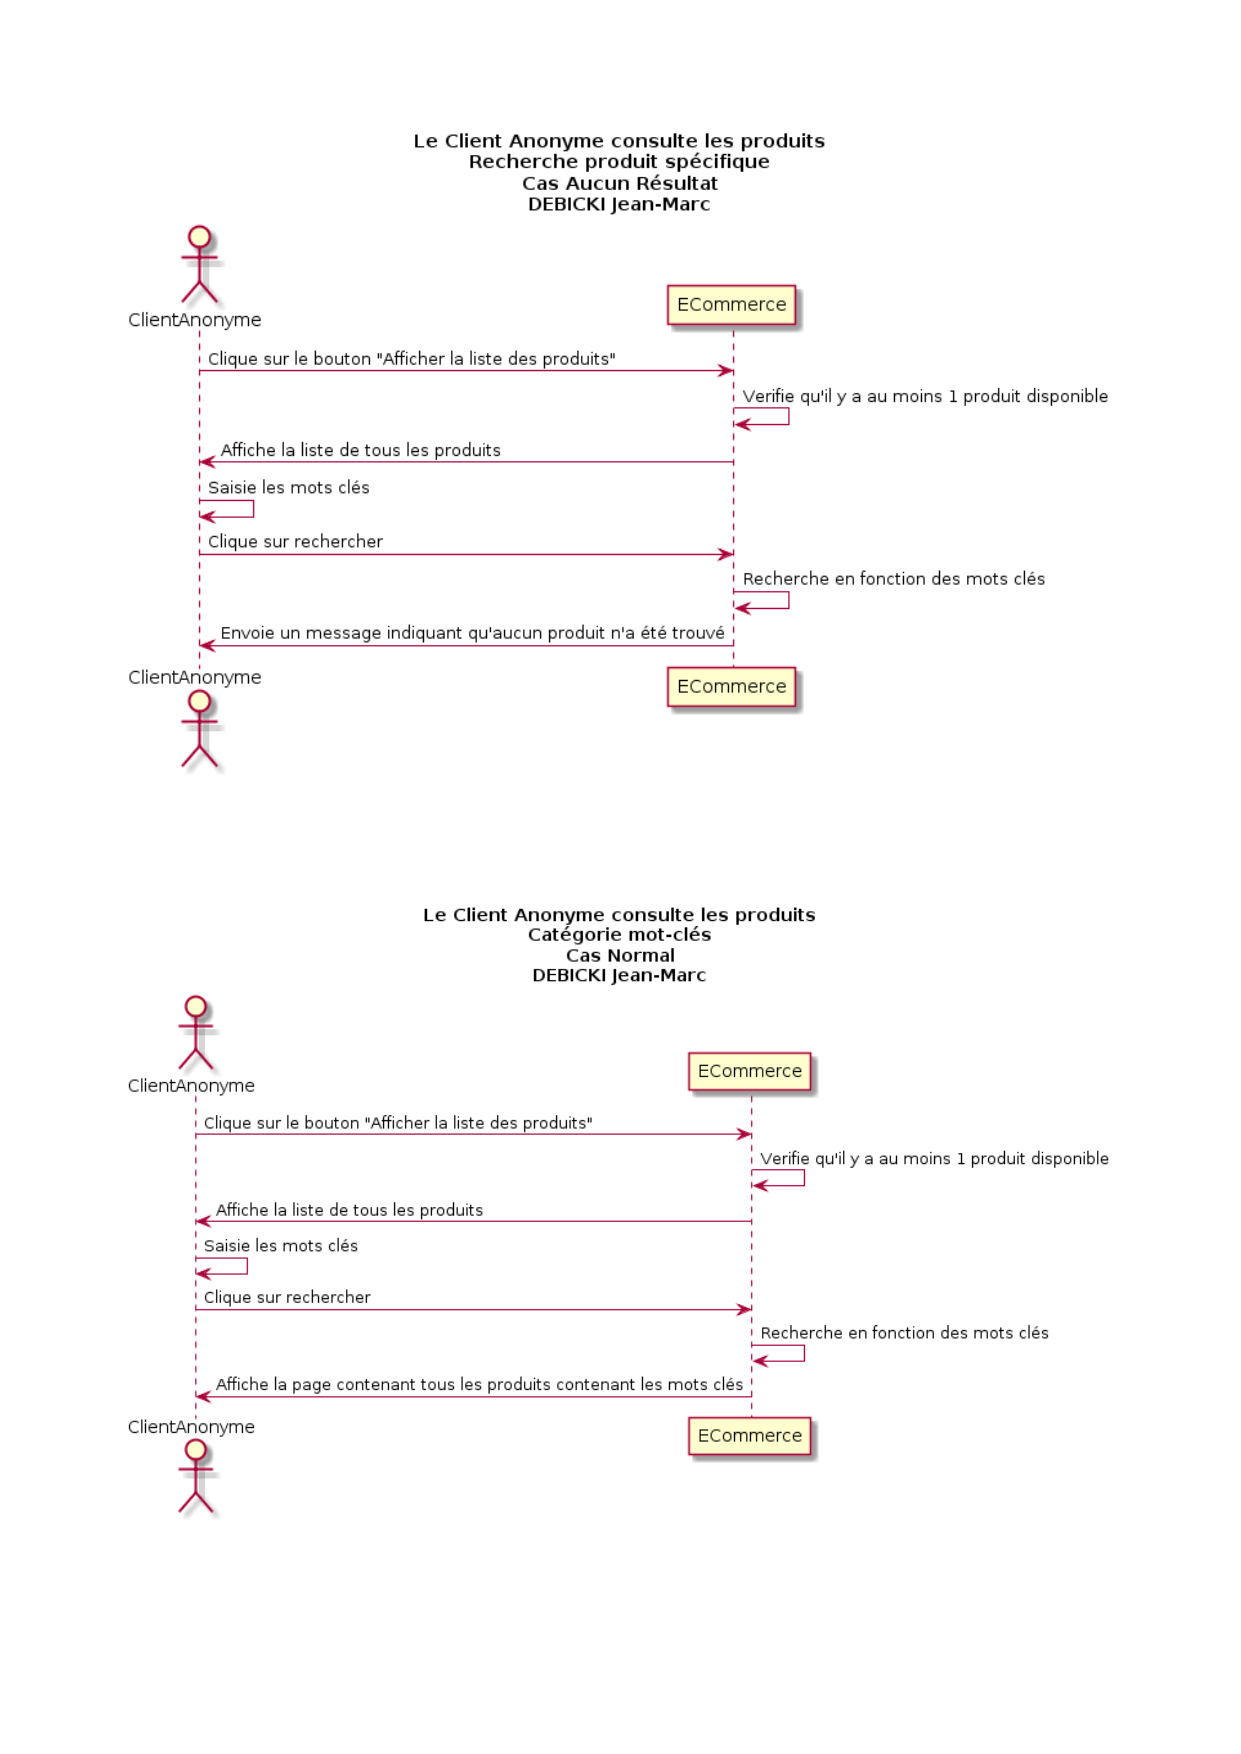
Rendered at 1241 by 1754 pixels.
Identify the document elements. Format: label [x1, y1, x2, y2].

picture [118, 118, 1123, 779]
picture [118, 893, 1123, 1524]
